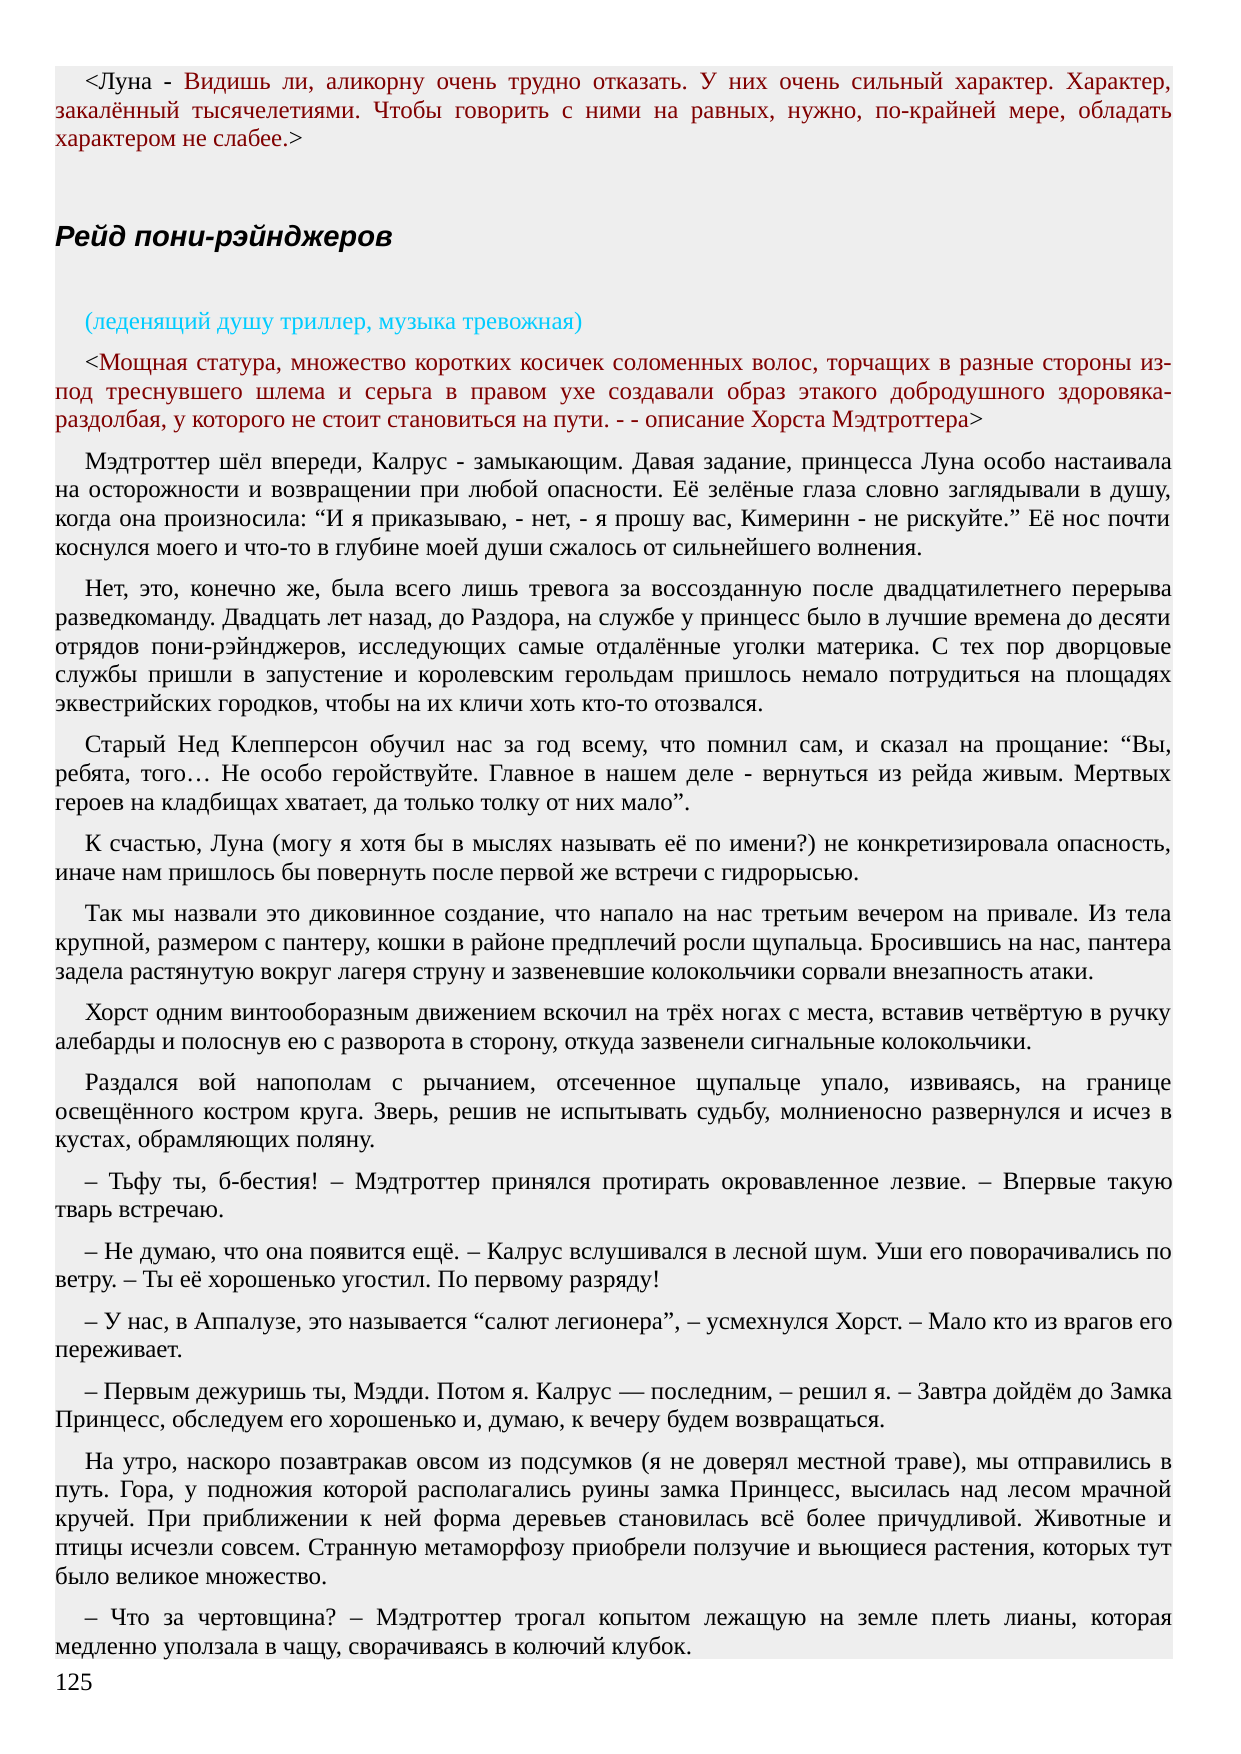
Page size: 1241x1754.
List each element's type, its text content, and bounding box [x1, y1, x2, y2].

text К счастью, Луна (могу я хотя бы в мыслях называть её по имени?) не конкретизировала опасность, иначе нам пришлось бы повернуть после первой же встречи с гидрорысью. [55, 828, 1173, 886]
text Старый Нед Клепперсон обучил нас за год всему, что помнил сам, и сказал на прощание: “Вы, ребята, того… Не особо геройствуйте. Главное в нашем деле - вернуться из рейда живым. Мертвых героев на кладбищах хватает, да только толку от них мало”. [55, 729, 1173, 816]
text Нет, это, конечно же, была всего лишь тревога за воссозданную после двадцатилетнего перерыва разведкоманду. Двадцать лет назад, до Раздора, на службе у принцесс было в лучшие времена до десяти отрядов пони-рэйнджеров, исследующих самые отдалённые уголки материка. С тех пор дворцовые службы пришли в запустение и королевским герольдам пришлось немало потрудиться на площадях эквестрийских городков, чтобы на их кличи хоть кто-то отозвался. [55, 573, 1173, 717]
text – Первым дежуришь ты, Мэдди. Потом я. Калрус — последним, – решил я. – Завтра дойдём до Замка Принцесс, обследуем его хорошенько и, думаю, к вечеру будем возвращаться. [55, 1376, 1173, 1433]
text Так мы назвали это диковинное создание, что напало на нас третьим вечером на привале. Из тела крупной, размером с пантеру, кошки в районе предплечий росли щупальца. Бросившись на нас, пантера задела растянутую вокруг лагеря струну и зазвеневшие колокольчики сорвали внезапность атаки. [55, 898, 1173, 984]
text На утро, наскоро позавтракав овсом из подсумков (я не доверял местной траве), мы отправились в путь. Гора, у подножия которой располагались руины замка Принцесс, высилась над лесом мрачной кручей. При приближении к ней форма деревьев становилась всё более причудливой. Животные и птицы исчезли совсем. Странную метаморфозу приобрели ползучие и вьющиеся растения, которых тут было великое множество. [55, 1446, 1173, 1589]
text – Не думаю, что она появится ещё. – Калрус вслушивался в лесной шум. Уши его поворачивались по ветру. – Ты её хорошенько угостил. По первому разряду! [55, 1236, 1173, 1293]
text Мэдтроттер шёл впереди, Калрус - замыкающим. Давая задание, принцесса Луна особо настаивала на осторожности и возвращении при любой опасности. Её зелёные глаза словно заглядывали в душу, когда она произносила: “И я приказываю, - нет, - я прошу вас, Кимеринн - не рискуйте.” Её нос почти коснулся моего и что-то в глубине моей души сжалось от сильнейшего волнения. [55, 446, 1173, 561]
text <Луна - Видишь ли, аликорну очень трудно отказать. У них очень сильный характер. Характер, закалённый тысячелетиями. Чтобы говорить с ними на равных, нужно, по-крайней мере, обладать характером не слабее.> [55, 66, 1173, 152]
text – Что за чертовщина? – Мэдтроттер трогал копытом лежащую на земле плеть лианы, которая медленно уползала в чащу, сворачиваясь в колючий клубок. [55, 1602, 1173, 1659]
subtitle Рейд пони-рэйнджеров [55, 218, 1173, 252]
text – Тьфу ты, б-бестия! – Мэдтроттер принялся протирать окровавленное лезвие. – Впервые такую тварь встречаю. [55, 1166, 1173, 1223]
text (леденящий душу триллер, музыка тревожная) [55, 306, 1173, 334]
text Раздался вой напополам с рычанием, отсеченное щупальце упало, извиваясь, на границе освещённого костром круга. Зверь, решив не испытывать судьбу, молниеносно развернулся и исчез в кустах, обрамляющих поляну. [55, 1067, 1173, 1153]
text Хорст одним винтооборазным движением вскочил на трёх ногах с места, вставив четвёртую в ручку алебарды и полоснув ею с разворота в сторону, откуда зазвенели сигнальные колокольчики. [55, 997, 1173, 1054]
text <Мощная статура, множество коротких косичек соломенных волос, торчащих в разные стороны из-под треснувшего шлема и серьга в правом ухе создавали образ этакого добродушного здоровяка-раздолбая, у которого не стоит становиться на пути. - - описание Хорста Мэдтроттера> [55, 347, 1173, 433]
text – У нас, в Аппалузе, это называется “салют легионера”, – усмехнулся Хорст. – Мало кто из врагов его переживает. [55, 1306, 1173, 1363]
